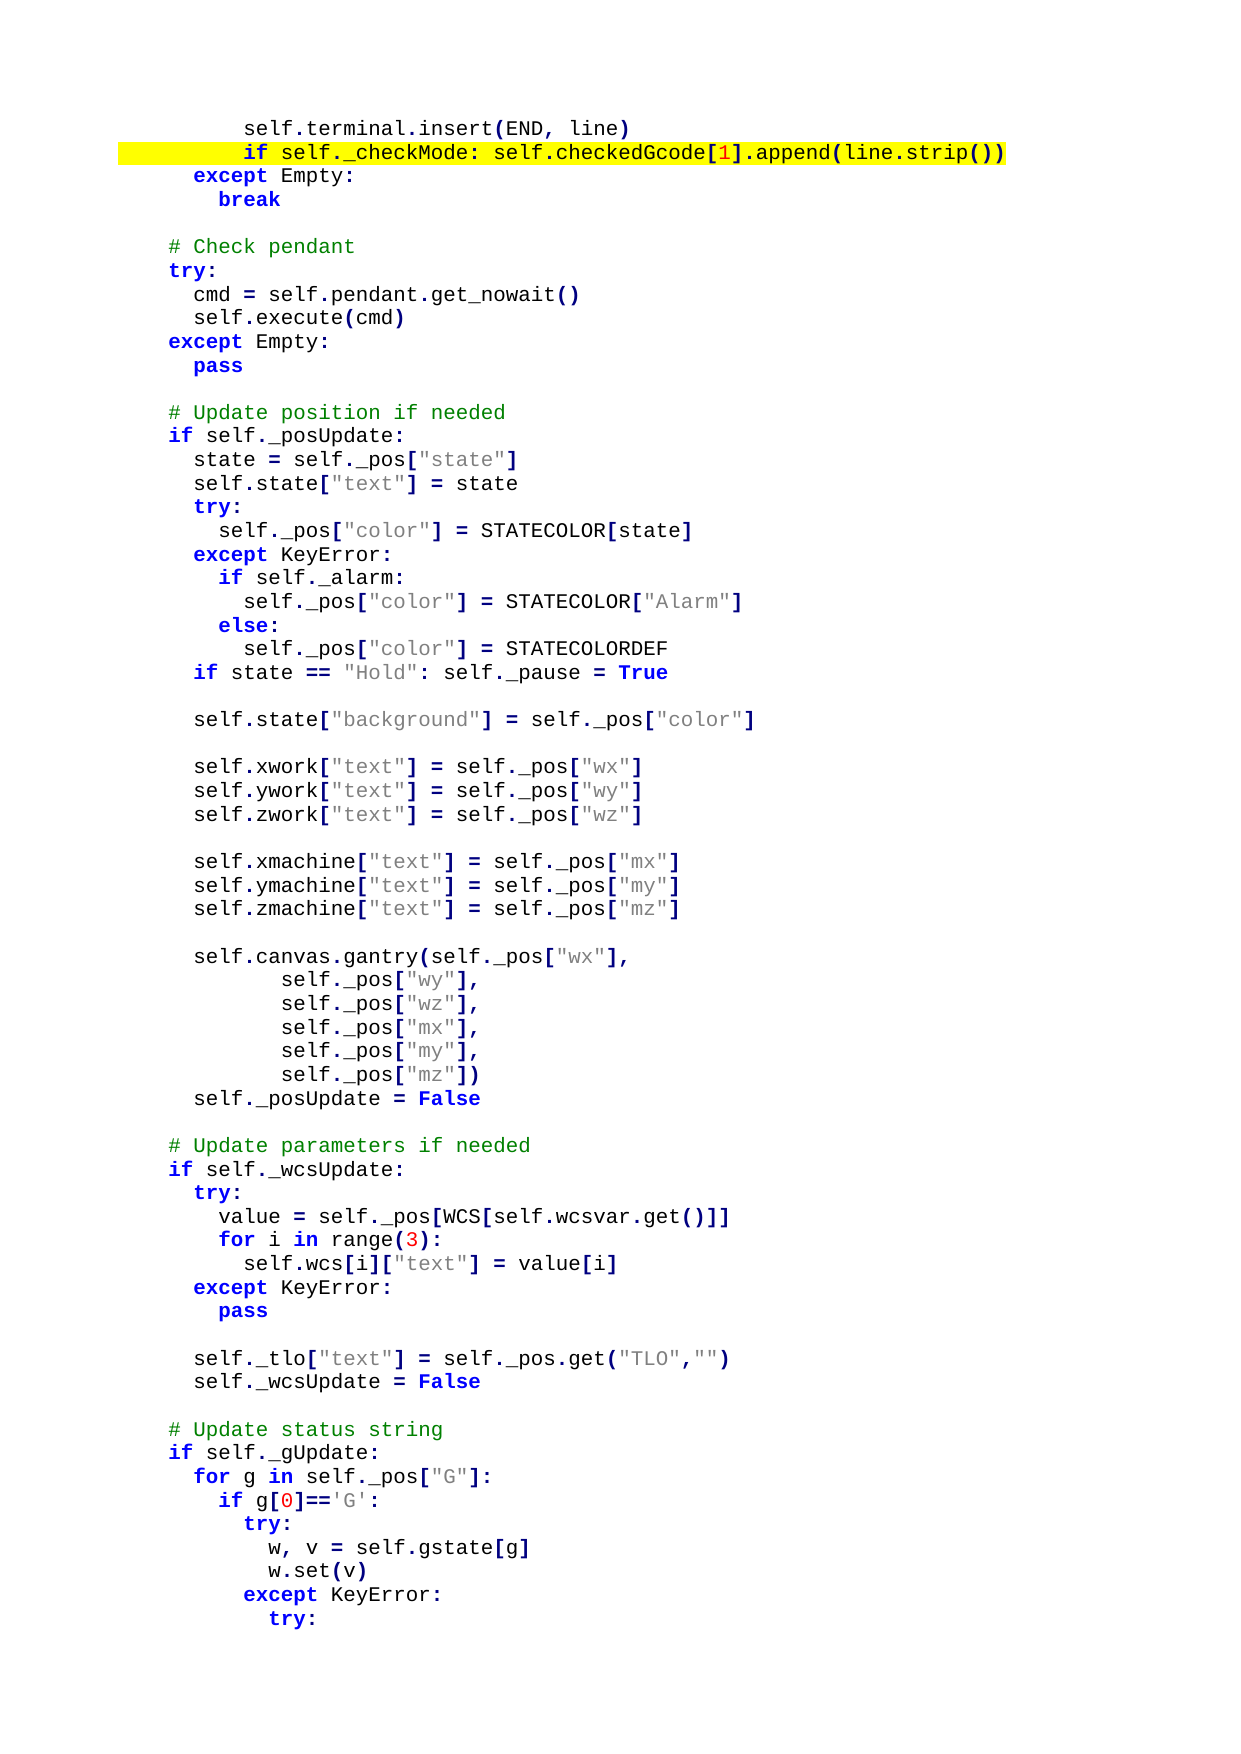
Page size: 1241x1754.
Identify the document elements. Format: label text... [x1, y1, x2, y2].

text w.set(v) [118, 1561, 1122, 1584]
text except KeyError: [118, 544, 1122, 567]
text try: [118, 1513, 1122, 1537]
text self._tlo["text"] = self._pos.get("TLO","") [118, 1348, 1122, 1371]
text self.terminal.insert(END, line) [118, 118, 1122, 142]
text if self._alarm: [118, 567, 1122, 591]
text self._pos["mx"], [118, 1017, 1122, 1040]
text # Update status string [118, 1419, 1122, 1442]
text try: [118, 1182, 1122, 1206]
text self._pos["wy"], [118, 969, 1122, 993]
text try: [118, 260, 1122, 284]
text if self._posUpdate: [118, 426, 1122, 449]
text self._pos["color"] = STATECOLOR[state] [118, 520, 1122, 544]
text # Update position if needed [118, 402, 1122, 426]
text self.ymachine["text"] = self._pos["my"] [118, 875, 1122, 898]
text if self._gUpdate: [118, 1442, 1122, 1466]
text self.state["background"] = self._pos["color"] [118, 709, 1122, 733]
text self.xwork["text"] = self._pos["wx"] [118, 757, 1122, 780]
text if state == "Hold": self._pause = True [118, 662, 1122, 686]
text self._pos["mz"]) [118, 1064, 1122, 1088]
text if self._wcsUpdate: [118, 1158, 1122, 1182]
text value = self._pos[WCS[self.wcsvar.get()]] [118, 1206, 1122, 1229]
text for i in range(3): [118, 1229, 1122, 1253]
text self._pos["wz"], [118, 993, 1122, 1017]
text # Check pendant [118, 236, 1122, 260]
text self.zwork["text"] = self._pos["wz"] [118, 804, 1122, 827]
text pass [118, 354, 1122, 378]
text self.xmachine["text"] = self._pos["mx"] [118, 851, 1122, 875]
text pass [118, 1300, 1122, 1324]
text cmd = self.pendant.get_nowait() [118, 284, 1122, 307]
text for g in self._pos["G"]: [118, 1466, 1122, 1489]
text except Empty: [118, 165, 1122, 189]
text self._pos["color"] = STATECOLORDEF [118, 638, 1122, 662]
text self.ywork["text"] = self._pos["wy"] [118, 780, 1122, 804]
text self._pos["my"], [118, 1040, 1122, 1064]
text except KeyError: [118, 1277, 1122, 1300]
text self.state["text"] = state [118, 473, 1122, 496]
text try: [118, 1608, 1122, 1631]
text self.execute(cmd) [118, 307, 1122, 331]
text if g[0]=='G': [118, 1489, 1122, 1513]
text self.wcs[i]["text"] = value[i] [118, 1253, 1122, 1277]
text self.zmachine["text"] = self._pos["mz"] [118, 898, 1122, 922]
text self._posUpdate = False [118, 1088, 1122, 1111]
text else: [118, 615, 1122, 638]
text self._wcsUpdate = False [118, 1371, 1122, 1395]
text except Empty: [118, 331, 1122, 354]
text if self._checkMode: self.checkedGcode[1].append(line.strip()) [118, 142, 1122, 165]
text state = self._pos["state"] [118, 449, 1122, 473]
text # Update parameters if needed [118, 1135, 1122, 1158]
text w, v = self.gstate[g] [118, 1537, 1122, 1561]
text except KeyError: [118, 1584, 1122, 1608]
text try: [118, 496, 1122, 520]
text self._pos["color"] = STATECOLOR["Alarm"] [118, 591, 1122, 615]
text break [118, 189, 1122, 213]
text self.canvas.gantry(self._pos["wx"], [118, 946, 1122, 969]
